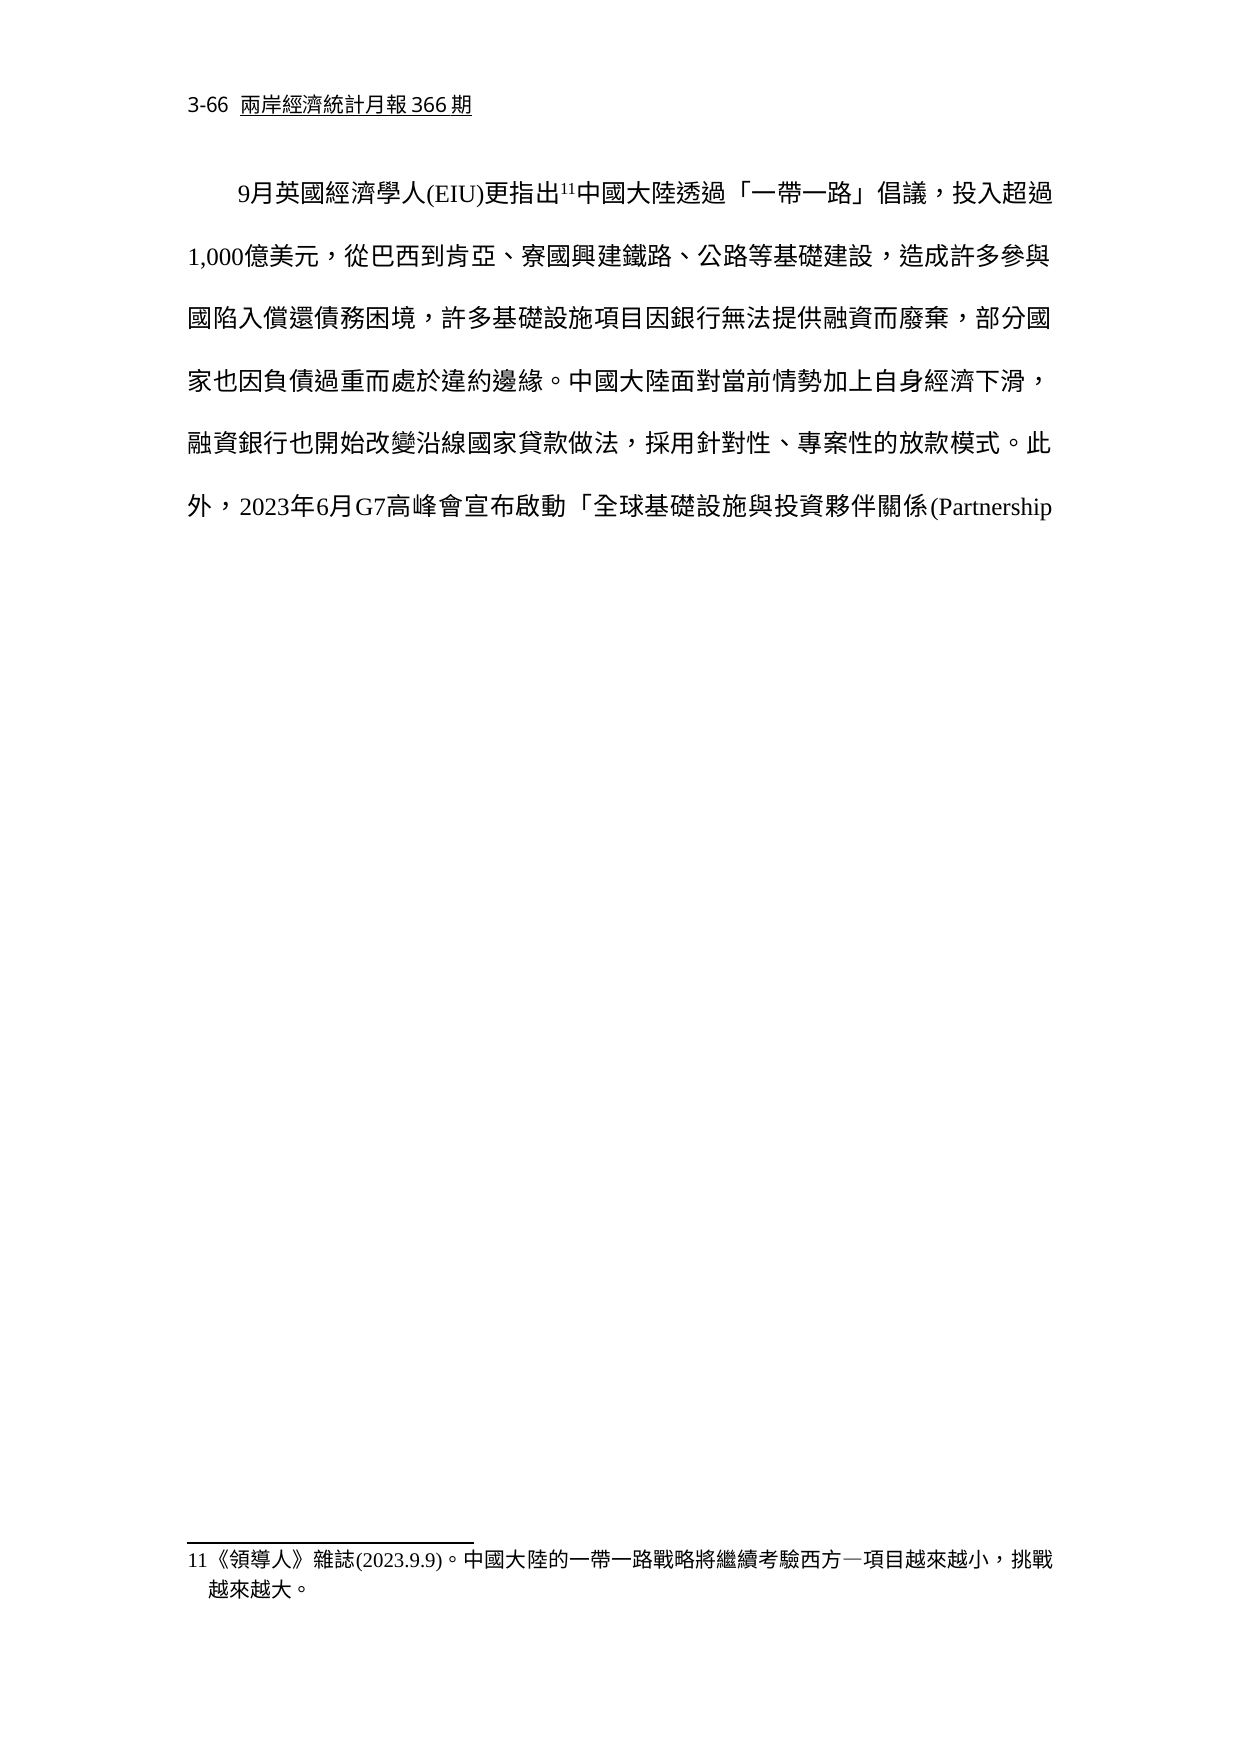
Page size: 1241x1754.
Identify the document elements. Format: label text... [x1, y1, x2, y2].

text 《領導人》雜誌(2023.9.9)。中國大陸的一帶一路戰略將繼續考驗西方—項目越來越小，挑戰越來越大。 [187, 1543, 1053, 1604]
text 9月英國經濟學人(EIU)更指出中國大陸透過「一帶一路」倡議，投入超過1,000億美元，從巴西到肯亞、寮國興建鐵路、公路等基礎建設，造成許多參與國陷入償還債務困境，許多基礎設施項目因銀行無法提供融資而廢棄，部分國家也因負債過重而處於違約邊緣。中國大陸面對當前情勢加上自身經濟下滑，融資銀行也開始改變沿線國家貸款做法，採用針對性、專案性的放款模式。此外，2023年6月G7高峰會宣布啟動「全球基礎設施與投資夥伴關係(Partnership [187, 150, 1053, 525]
